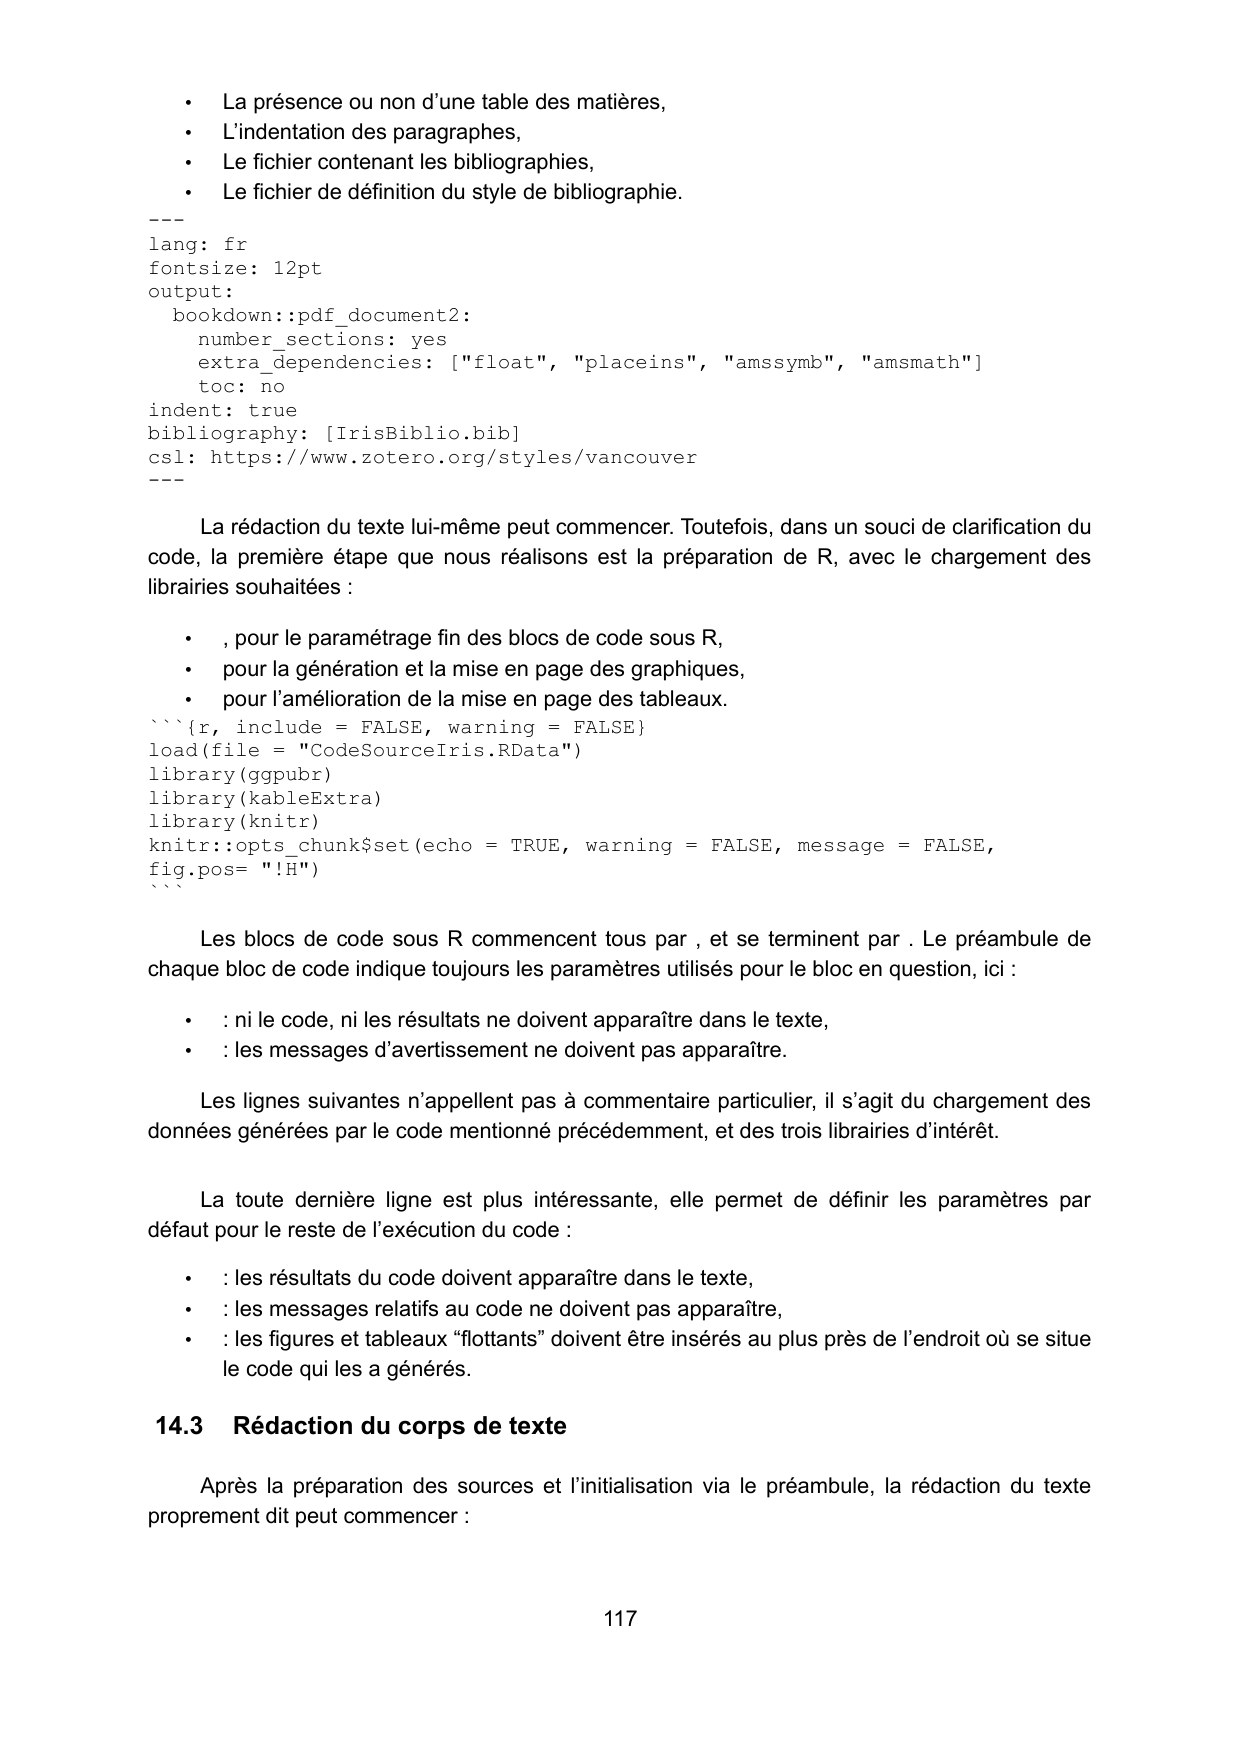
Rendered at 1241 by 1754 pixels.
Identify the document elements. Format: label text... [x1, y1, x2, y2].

text toc: no [148, 375, 1093, 398]
list Le fichier de définition du style de bibliographie. [185, 179, 1093, 204]
text extra_dependencies: ["float", "placeins", "amssymb", "amsmath"] [148, 351, 1093, 375]
subtitle Rédaction du corps de texte [148, 1411, 1093, 1440]
list : les résultats du code doivent apparaître dans le texte, [185, 1265, 1093, 1290]
list pour la génération et la mise en page des graphiques, [185, 655, 1093, 681]
text La rédaction du texte lui-même peut commencer. Toutefois, dans un souci de clarification du code, la première étape que nous réalisons est la préparation de R, avec le chargement des librairies souhaitées : [148, 514, 1093, 599]
text Les blocs de code sous R commencent tous par , et se terminent par . Le préambule de chaque bloc de code indique toujours les paramètres utilisés pour le bloc en question, ici : [148, 926, 1093, 981]
list : les figures et tableaux “flottants” doivent être insérés au plus près de l’endroit où se situe le code qui les a générés. [185, 1326, 1093, 1381]
list pour l’amélioration de la mise en page des tableaux. [185, 686, 1093, 711]
text csl: https://www.zotero.org/styles/vancouver [148, 446, 1093, 469]
text --- [148, 469, 1093, 493]
text fontsize: 12pt [148, 257, 1093, 280]
text output: [148, 280, 1093, 304]
text Après la préparation des sources et l’initialisation via le préambule, la rédaction du texte proprement dit peut commencer : [148, 1473, 1093, 1528]
text knitr::opts_chunk$set(echo = TRUE, warning = FALSE, message = FALSE, fig.pos= "!H") [148, 834, 1093, 881]
text La toute dernière ligne est plus intéressante, elle permet de définir les paramètres par défaut pour le reste de l’exécution du code : [148, 1187, 1093, 1242]
list : ni le code, ni les résultats ne doivent apparaître dans le texte, [185, 1007, 1093, 1032]
text library(knitr) [148, 810, 1093, 834]
text bookdown::pdf_document2: [148, 304, 1093, 328]
text ``` [148, 881, 1093, 905]
text library(ggpubr) [148, 763, 1093, 787]
text --- [148, 209, 1093, 233]
list Le fichier contenant les bibliographies, [185, 149, 1093, 174]
list , pour le paramétrage fin des blocs de code sous R, [185, 625, 1093, 650]
text number_sections: yes [148, 328, 1093, 351]
text indent: true [148, 398, 1093, 422]
text lang: fr [148, 233, 1093, 257]
text bibliography: [IrisBiblio.bib] [148, 422, 1093, 446]
list La présence ou non d’une table des matières, [185, 88, 1093, 114]
list L’indentation des paragraphes, [185, 119, 1093, 144]
text library(kableExtra) [148, 787, 1093, 810]
text load(file = "CodeSourceIris.RData") [148, 739, 1093, 763]
text ```{r, include = FALSE, warning = FALSE} [148, 716, 1093, 739]
list : les messages d’avertissement ne doivent pas apparaître. [185, 1037, 1093, 1062]
list : les messages relatifs au code ne doivent pas apparaître, [185, 1295, 1093, 1321]
text Les lignes suivantes n’appellent pas à commentaire particulier, il s’agit du chargement des données générées par le code mentionné précédemment, et des trois librairies d’intérêt. [148, 1088, 1093, 1143]
